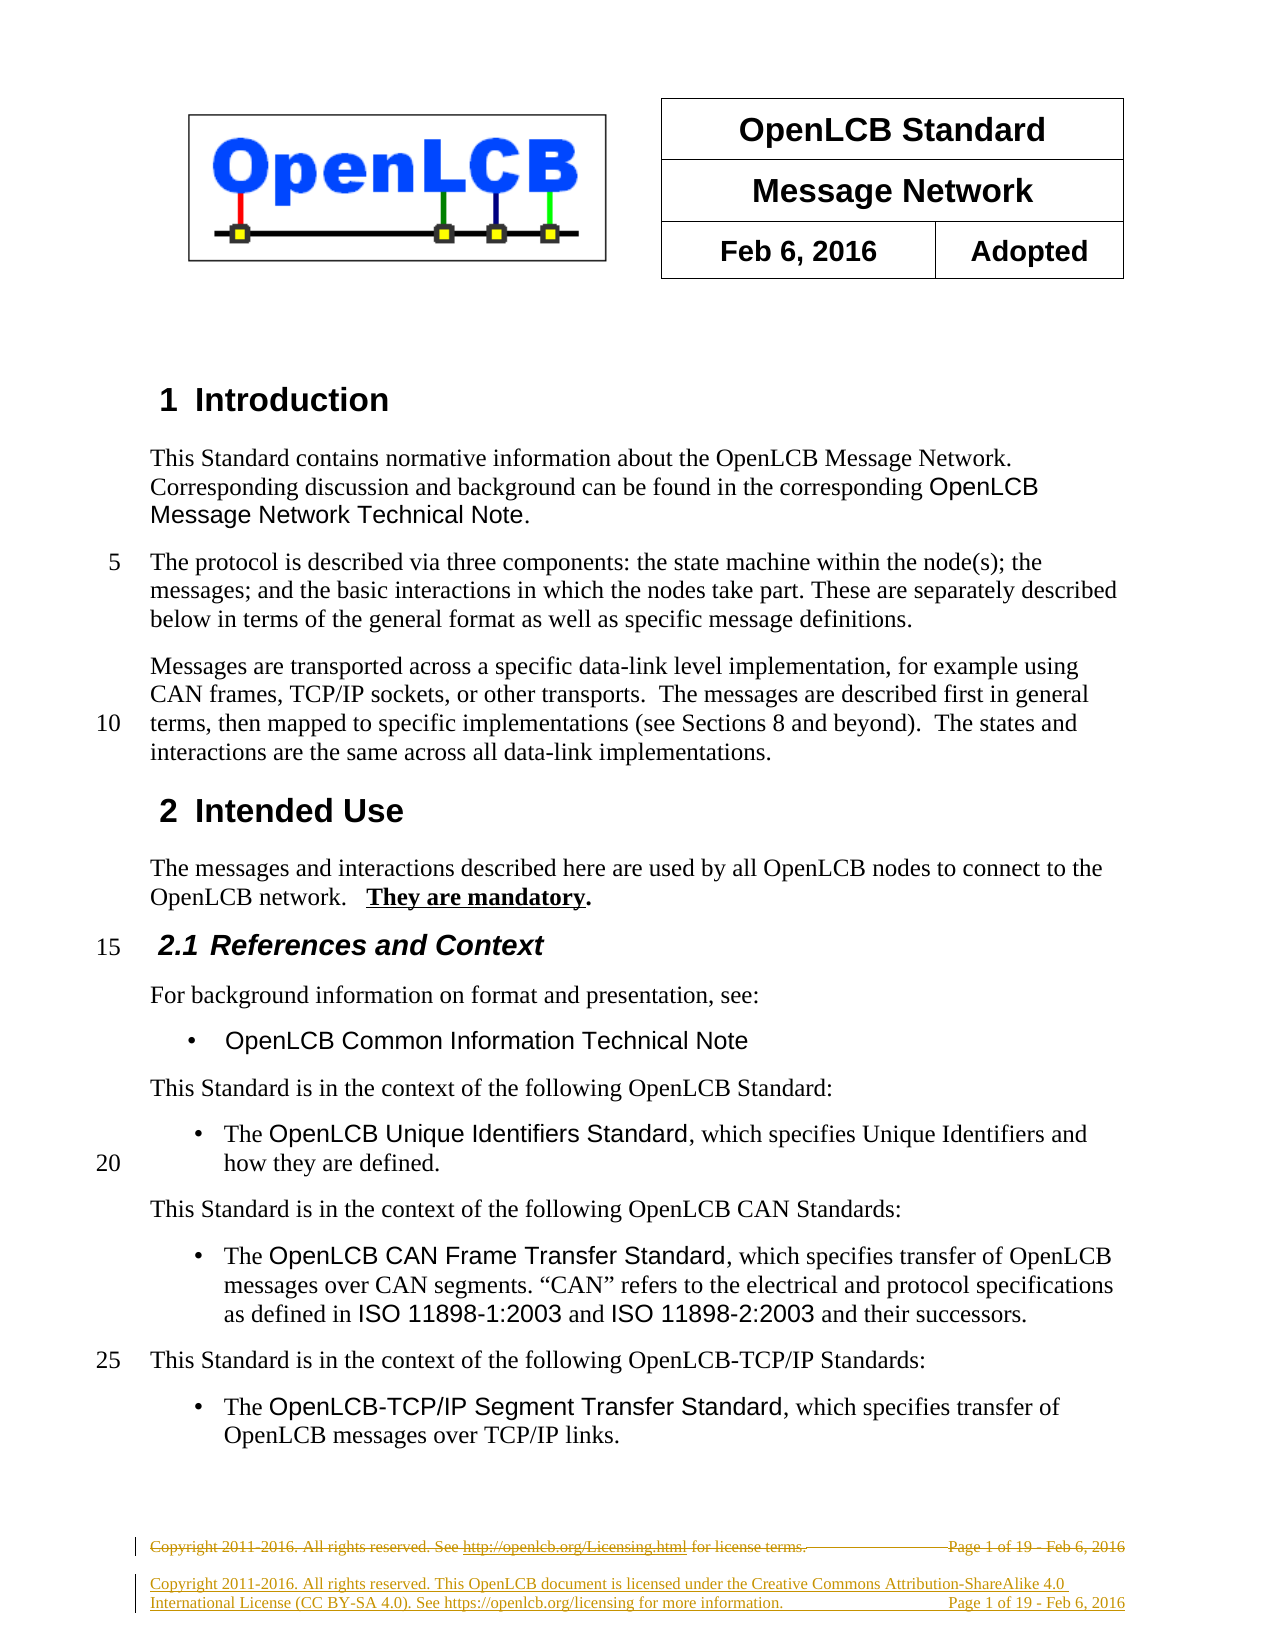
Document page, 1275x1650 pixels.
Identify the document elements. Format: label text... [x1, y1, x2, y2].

list The OpenLCB Unique Identifiers Standard, which specifies Unique Identifiers and how they are defined. [194, 1119, 1125, 1177]
list The OpenLCB CAN Frame Transfer Standard, which specifies transfer of OpenLCB messages over CAN segments. “CAN” refers to the electrical and protocol specifications as defined in ISO 11898-1:2003 and ISO 11898-2:2003 and their successors. [194, 1241, 1125, 1327]
text Messages are transported across a specific data-link level implementation, for example using CAN frames, TCP/IP sockets, or other transports. The messages are described first in general terms, then mapped to specific implementations (see Sections 8 and beyond). The states and interactions are the same across all data-link implementations. [150, 651, 1125, 766]
text This Standard is in the context of the following OpenLCB Standard: [150, 1073, 1125, 1101]
subtitle References and Context [150, 928, 1125, 962]
text This Standard is in the context of the following OpenLCB CAN Standards: [150, 1194, 1125, 1223]
list OpenLCB Common Information Technical Note [187, 1026, 1125, 1055]
subtitle Introduction [150, 380, 1125, 419]
text The messages and interactions described here are used by all OpenLCB nodes to connect to the OpenLCB network. They are mandatory. [150, 853, 1125, 911]
text The protocol is described via three components: the state machine within the node(s); the messages; and the basic interactions in which the nodes take part. These are separately described below in terms of the general format as well as specific message definitions. [150, 547, 1125, 633]
picture [187, 114, 608, 263]
text For background information on format and presentation, see: [150, 980, 1125, 1008]
list The OpenLCB-TCP/IP Segment Transfer Standard, which specifies transfer of OpenLCB messages over TCP/IP links. [194, 1392, 1125, 1449]
text This Standard contains normative information about the OpenLCB Message Network. Corresponding discussion and background can be found in the corresponding OpenLCB Message Network Technical Note. [150, 443, 1125, 529]
text This Standard is in the context of the following OpenLCB-TCP/IP Standards: [150, 1345, 1125, 1374]
subtitle Intended Use [150, 791, 1125, 829]
